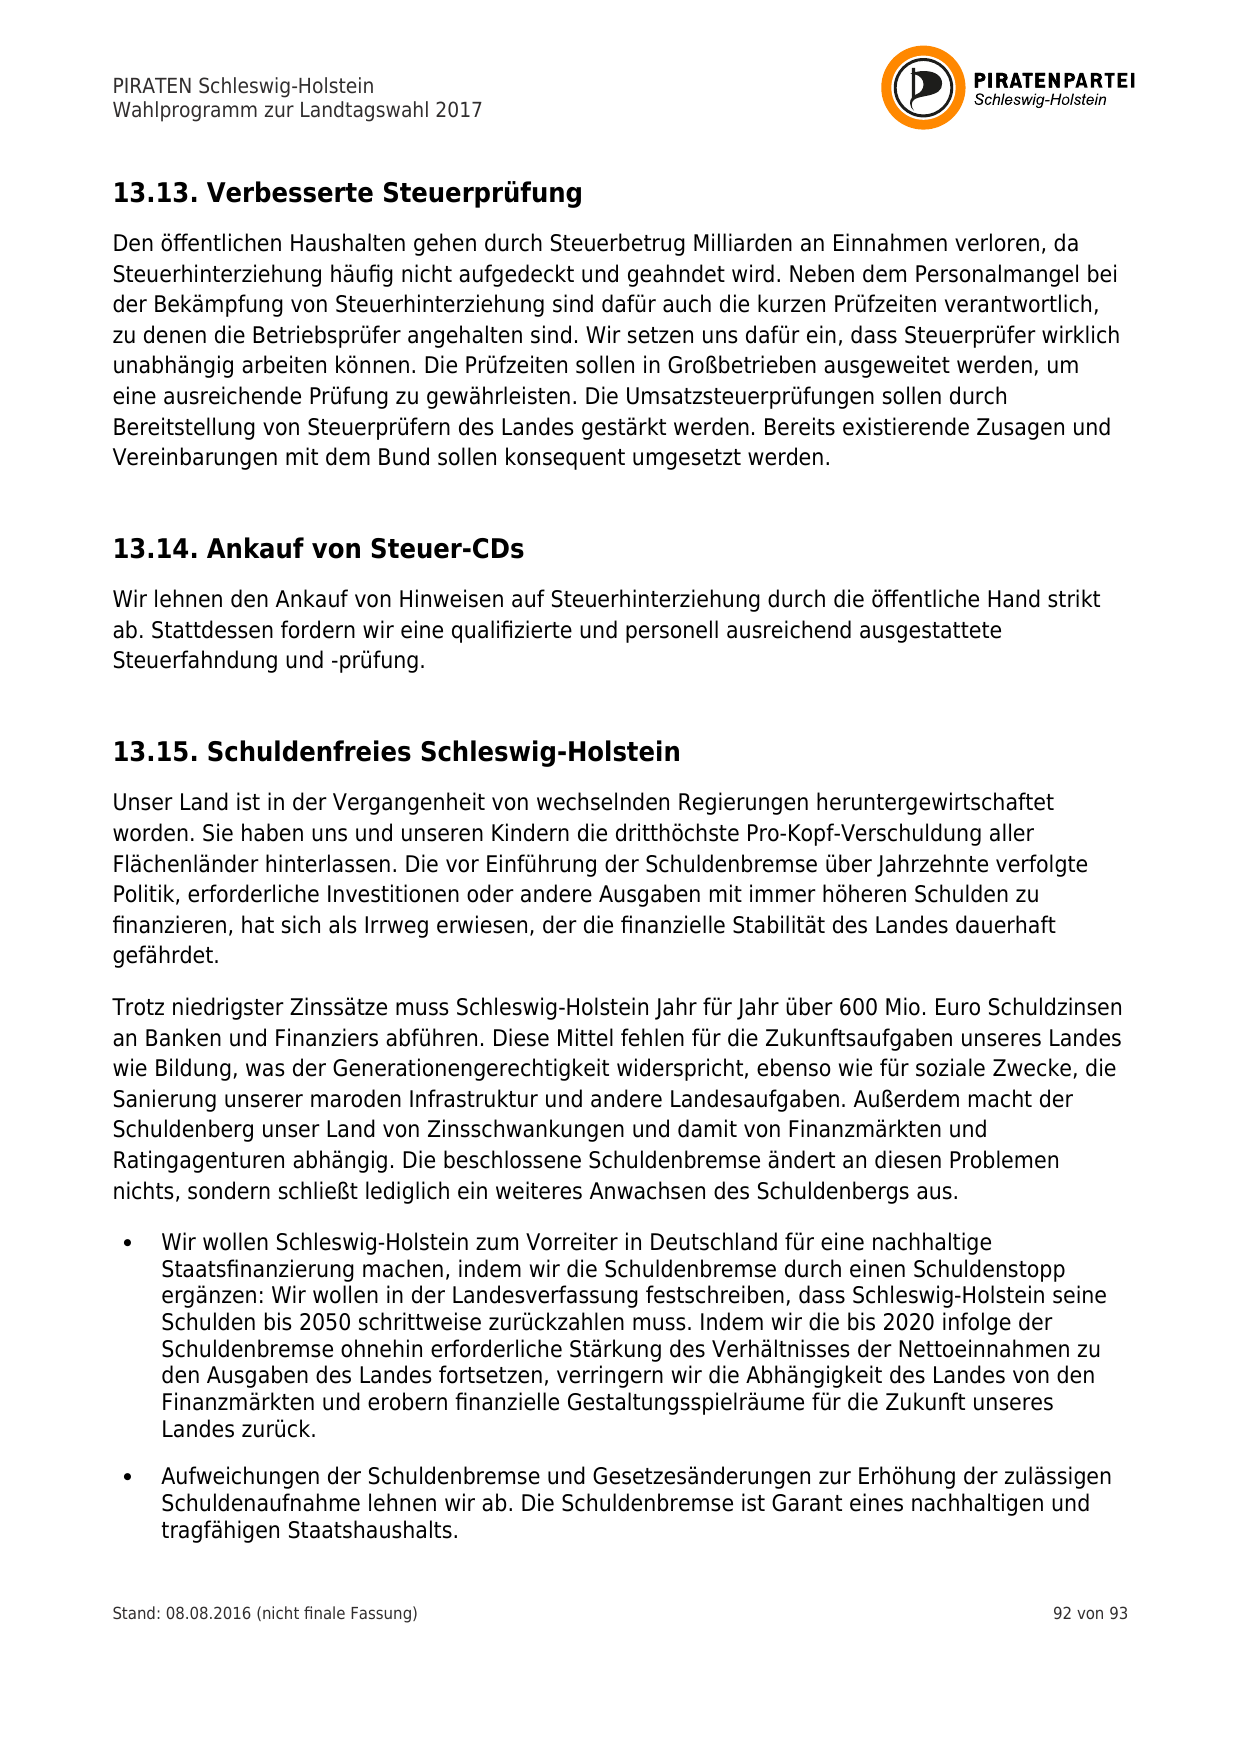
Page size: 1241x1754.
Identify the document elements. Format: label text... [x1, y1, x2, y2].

text Wir lehnen den Ankauf von Hinweisen auf Steuerhinterziehung durch die öffentliche Hand strikt ab. Stattdessen fordern wir eine qualifizierte und personell ausreichend ausgestattete Steuerfahndung und -prüfung. [112, 586, 1128, 674]
text Unser Land ist in der Vergangenheit von wechselnden Regierungen heruntergewirtschaftet worden. Sie haben uns und unseren Kindern die dritthöchste Pro-Kopf-Verschuldung aller Flächenländer hinterlassen. Die vor Einführung der Schuldenbremse über Jahrzehnte verfolgte Politik, erforderliche Investitionen oder andere Ausgaben mit immer höheren Schulden zu finanzieren, hat sich als Irrweg erwiesen, der die finanzielle Stabilität des Landes dauerhaft gefährdet. [112, 789, 1128, 969]
list Wir wollen Schleswig-Holstein zum Vorreiter in Deutschland für eine nachhaltige Staatsfinanzierung machen, indem wir die Schuldenbremse durch einen Schuldenstopp ergänzen: Wir wollen in der Landesverfassung festschreiben, dass Schleswig-Holstein seine Schulden bis 2050 schrittweise zurückzahlen muss. Indem wir die bis 2020 infolge der Schuldenbremse ohnehin erforderliche Stärkung des Verhältnisses der Nettoeinnahmen zu den Ausgaben des Landes fortsetzen, verringern wir die Abhängigkeit des Landes von den Finanzmärkten und erobern finanzielle Gestaltungsspielräume für die Zukunft unseres Landes zurück. [124, 1229, 1128, 1443]
text Trotz niedrigster Zinssätze muss Schleswig-Holstein Jahr für Jahr über 600 Mio. Euro Schuldzinsen an Banken und Finanziers abführen. Diese Mittel fehlen für die Zukunftsaufgaben unseres Landes wie Bildung, was der Generationengerechtigkeit widerspricht, ebenso wie für soziale Zwecke, die Sanierung unserer maroden Infrastruktur und andere Landesaufgaben. Außerdem macht der Schuldenberg unser Land von Zinsschwankungen und damit von Finanzmärkten und Ratingagenturen abhängig. Die beschlossene Schuldenbremse ändert an diesen Problemen nichts, sondern schließt lediglich ein weiteres Anwachsen des Schuldenbergs aus. [112, 994, 1128, 1204]
list Aufweichungen der Schuldenbremse und Gesetzesänderungen zur Erhöhung der zulässigen Schuldenaufnahme lehnen wir ab. Die Schuldenbremse ist Garant eines nachhaltigen und tragfähigen Staatshaushalts. [124, 1463, 1128, 1543]
list Ankauf von Steuer-CDs [112, 533, 1128, 565]
text Den öffentlichen Haushalten gehen durch Steuerbetrug Milliarden an Einnahmen verloren, da Steuerhinterziehung häufig nicht aufgedeckt und geahndet wird. Neben dem Personalmangel bei der Bekämpfung von Steuerhinterziehung sind dafür auch die kurzen Prüfzeiten verantwortlich, zu denen die Betriebsprüfer angehalten sind. Wir setzen uns dafür ein, dass Steuerprüfer wirklich unabhängig arbeiten können. Die Prüfzeiten sollen in Großbetrieben ausgeweitet werden, um eine ausreichende Prüfung zu gewährleisten. Die Umsatzsteuerprüfungen sollen durch Bereitstellung von Steuerprüfern des Landes gestärkt werden. Bereits existierende Zusagen und Vereinbarungen mit dem Bund sollen konsequent umgesetzt werden. [112, 230, 1128, 471]
list Schuldenfreies Schleswig-Holstein [112, 737, 1128, 768]
list Verbesserte Steuerprüfung [112, 177, 1128, 209]
